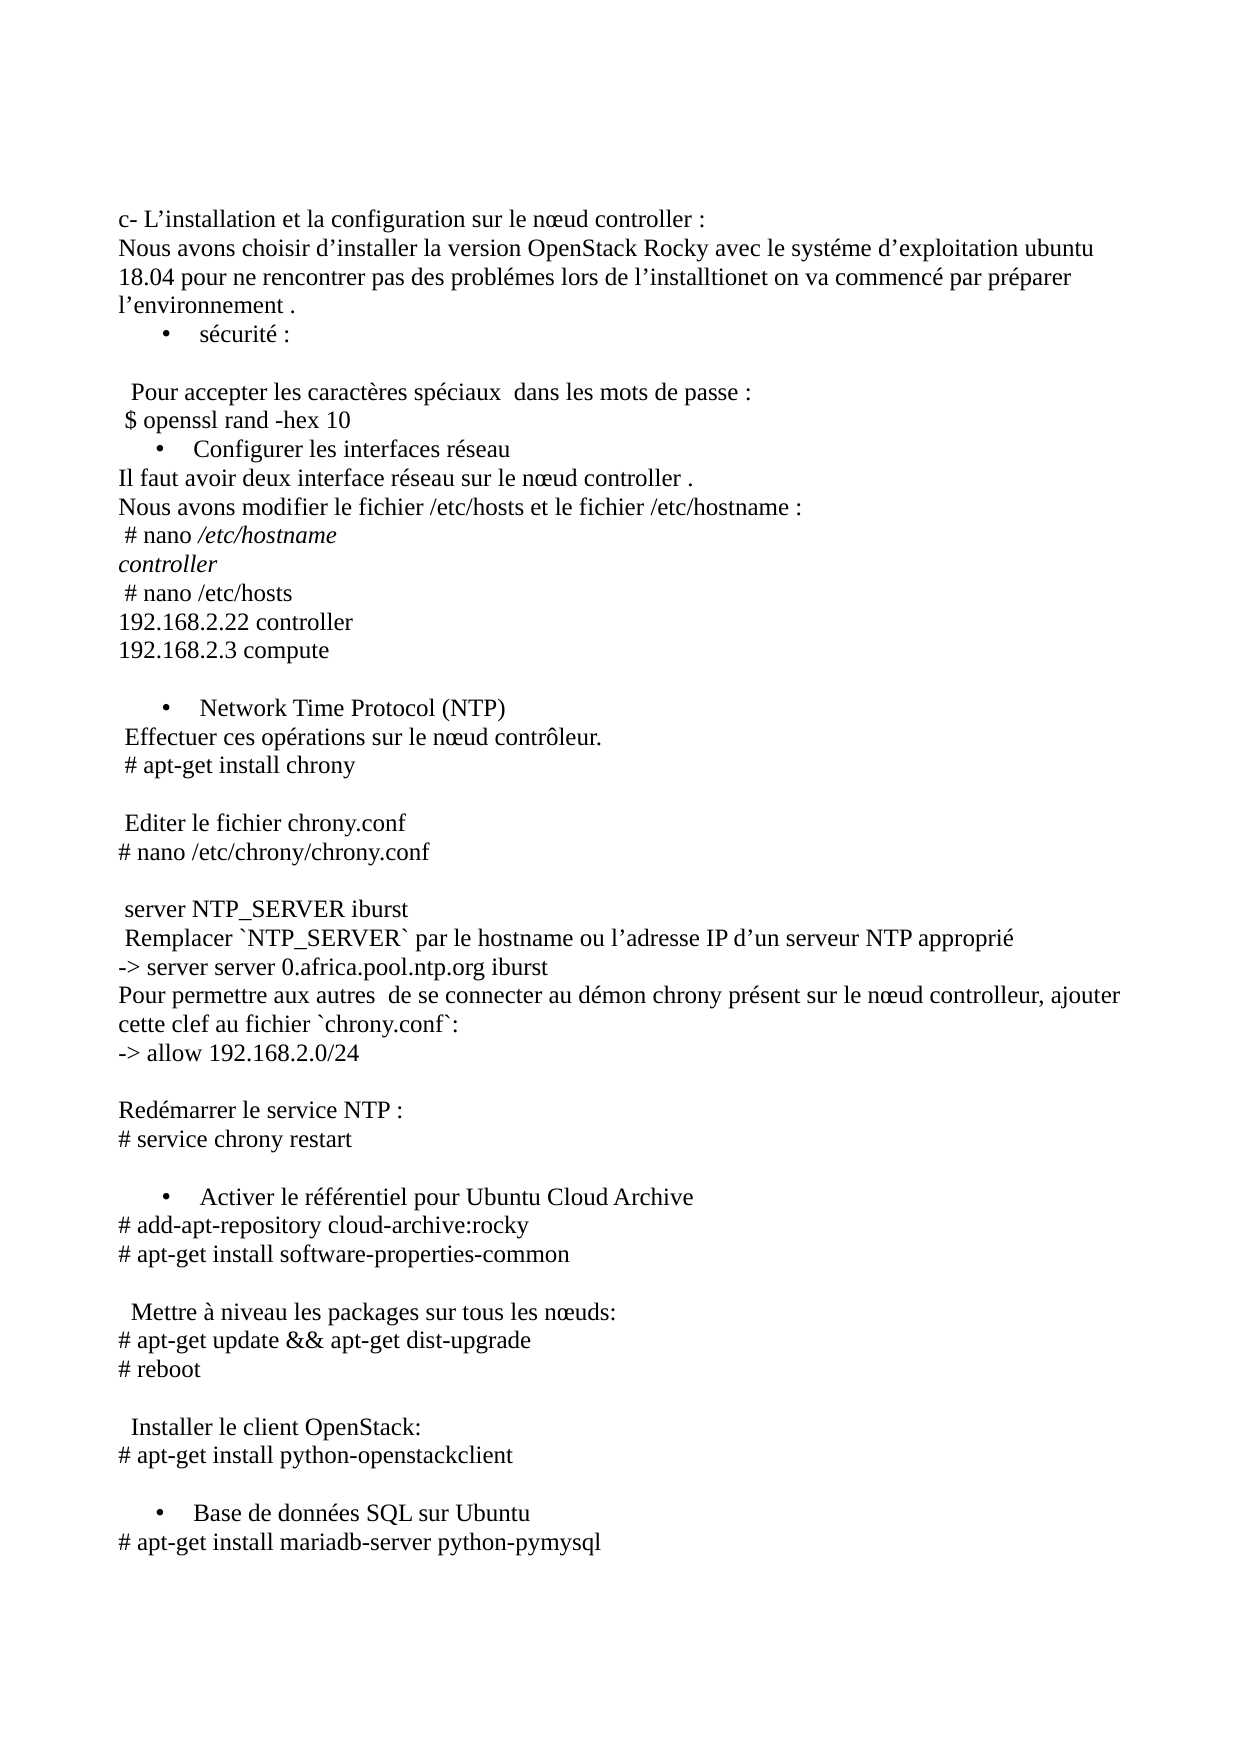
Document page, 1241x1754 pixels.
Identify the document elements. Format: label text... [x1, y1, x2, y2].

list Activer le référentiel pour Ubuntu Cloud Archive [162, 1182, 1122, 1211]
text # nano /etc/chrony/chrony.conf [118, 837, 1122, 866]
text controller [118, 549, 1122, 578]
text 192.168.2.22 controller [118, 607, 1122, 636]
text # apt-get install mariadb-server python-pymysql [118, 1527, 1122, 1556]
list Network Time Protocol (NTP) [162, 693, 1122, 722]
text Mettre à niveau les packages sur tous les nœuds: [118, 1297, 1122, 1326]
text # nano /etc/hosts [118, 578, 1122, 607]
text Installer le client OpenStack: [118, 1412, 1122, 1441]
text $ openssl rand -hex 10 [118, 406, 1122, 434]
text Remplacer `NTP_SERVER` par le hostname ou l’adresse IP d’un serveur NTP approprié [118, 923, 1122, 952]
text # apt-get install chrony [118, 751, 1122, 779]
text # service chrony restart [118, 1124, 1122, 1153]
text server NTP_SERVER iburst [118, 894, 1122, 923]
text Pour permettre aux autres de se connecter au démon chrony présent sur le nœud controlleur, ajouter cette clef au fichier `chrony.conf`: [118, 981, 1122, 1038]
text Effectuer ces opérations sur le nœud contrôleur. [118, 722, 1122, 751]
text # nano /etc/hostname [118, 521, 1122, 549]
text Editer le fichier chrony.conf [118, 808, 1122, 837]
list Base de données SQL sur Ubuntu [156, 1498, 1122, 1527]
text -> allow 192.168.2.0/24 [118, 1038, 1122, 1067]
text # apt-get install software-properties-common [118, 1239, 1122, 1268]
text Redémarrer le service NTP : [118, 1096, 1122, 1124]
text -> server server 0.africa.pool.ntp.org iburst [118, 952, 1122, 981]
text Nous avons modifier le fichier /etc/hosts et le fichier /etc/hostname : [118, 492, 1122, 521]
text c- L’installation et la configuration sur le nœud controller : [118, 204, 1122, 233]
list Configurer les interfaces réseau [156, 434, 1122, 463]
text Il faut avoir deux interface réseau sur le nœud controller . [118, 463, 1122, 492]
text Nous avons choisir d’installer la version OpenStack Rocky avec le systéme d’exploitation ubuntu 18.04 pour ne rencontrer pas des problémes lors de l’installtionet on va commencé par préparer l’environnement . [118, 233, 1122, 319]
text # add-apt-repository cloud-archive:rocky [118, 1211, 1122, 1239]
list sécurité : [162, 319, 1122, 348]
text # reboot [118, 1354, 1122, 1383]
text # apt-get install python-openstackclient [118, 1441, 1122, 1469]
text 192.168.2.3 compute [118, 636, 1122, 664]
text Pour accepter les caractères spéciaux dans les mots de passe : [118, 377, 1122, 406]
text # apt-get update && apt-get dist-upgrade [118, 1326, 1122, 1354]
